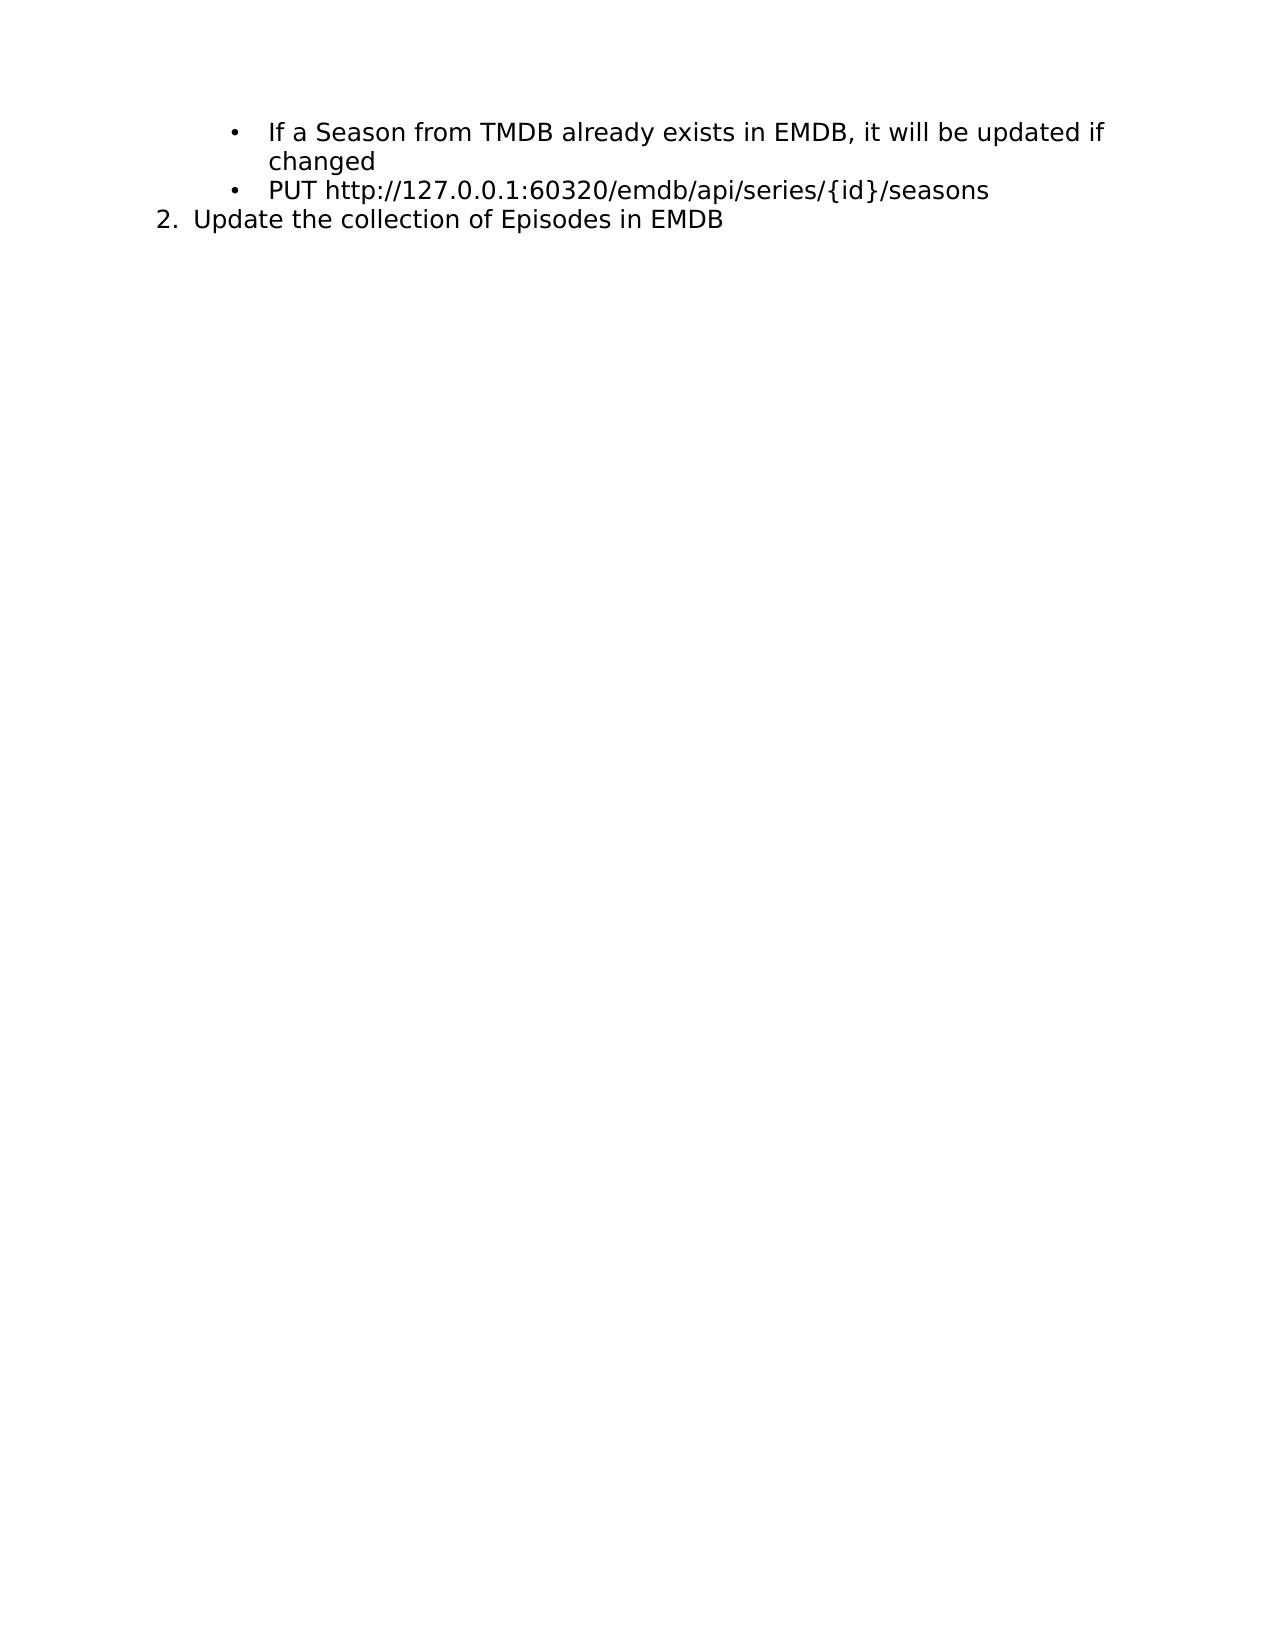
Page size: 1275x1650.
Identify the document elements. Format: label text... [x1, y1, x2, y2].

list PUT http://127.0.0.1:60320/emdb/api/series/{id}/seasons [231, 176, 1157, 206]
list If a Season from TMDB already exists in EMDB, it will be updated if changed [231, 118, 1157, 176]
list Update the collection of Episodes in EMDB [156, 206, 1157, 235]
